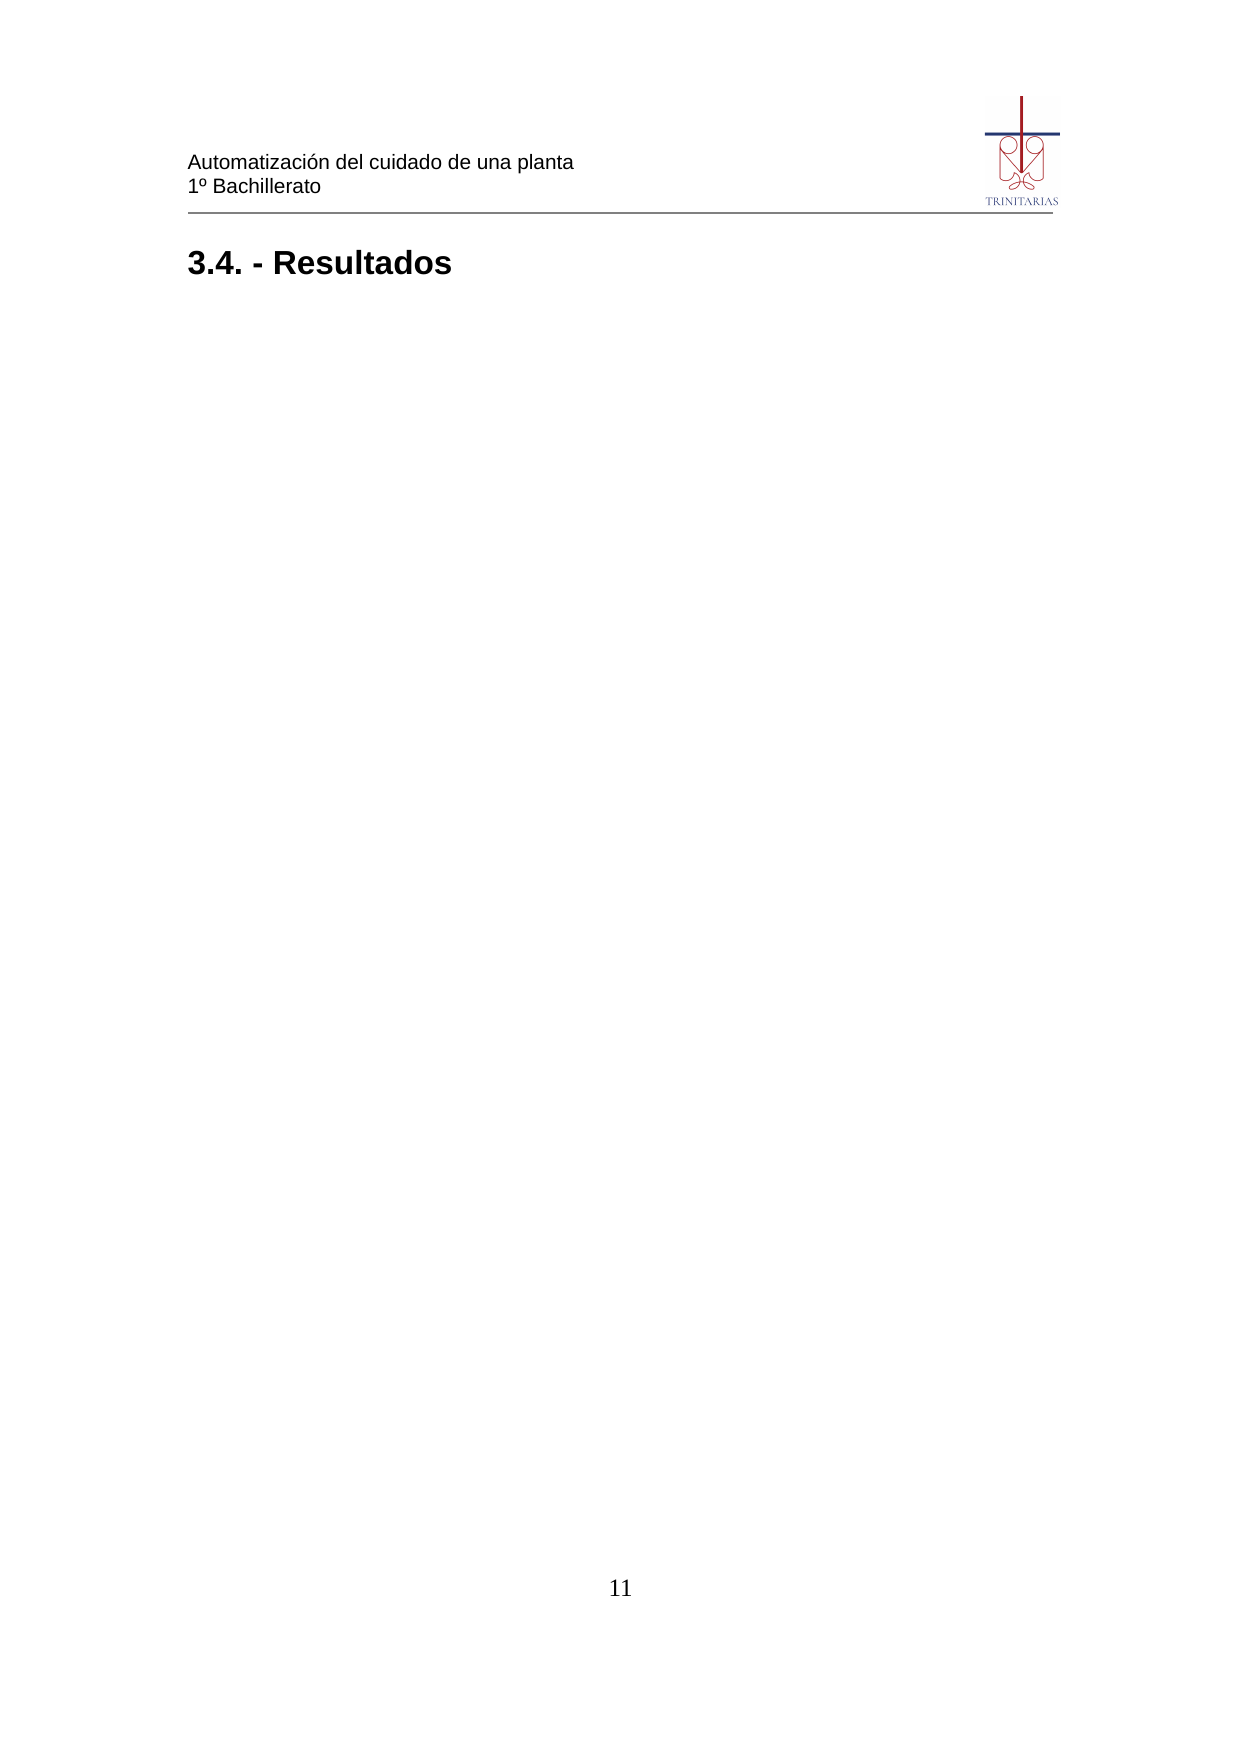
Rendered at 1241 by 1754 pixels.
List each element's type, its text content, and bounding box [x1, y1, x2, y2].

subtitle Resultados [187, 243, 1053, 281]
picture [984, 96, 1061, 208]
